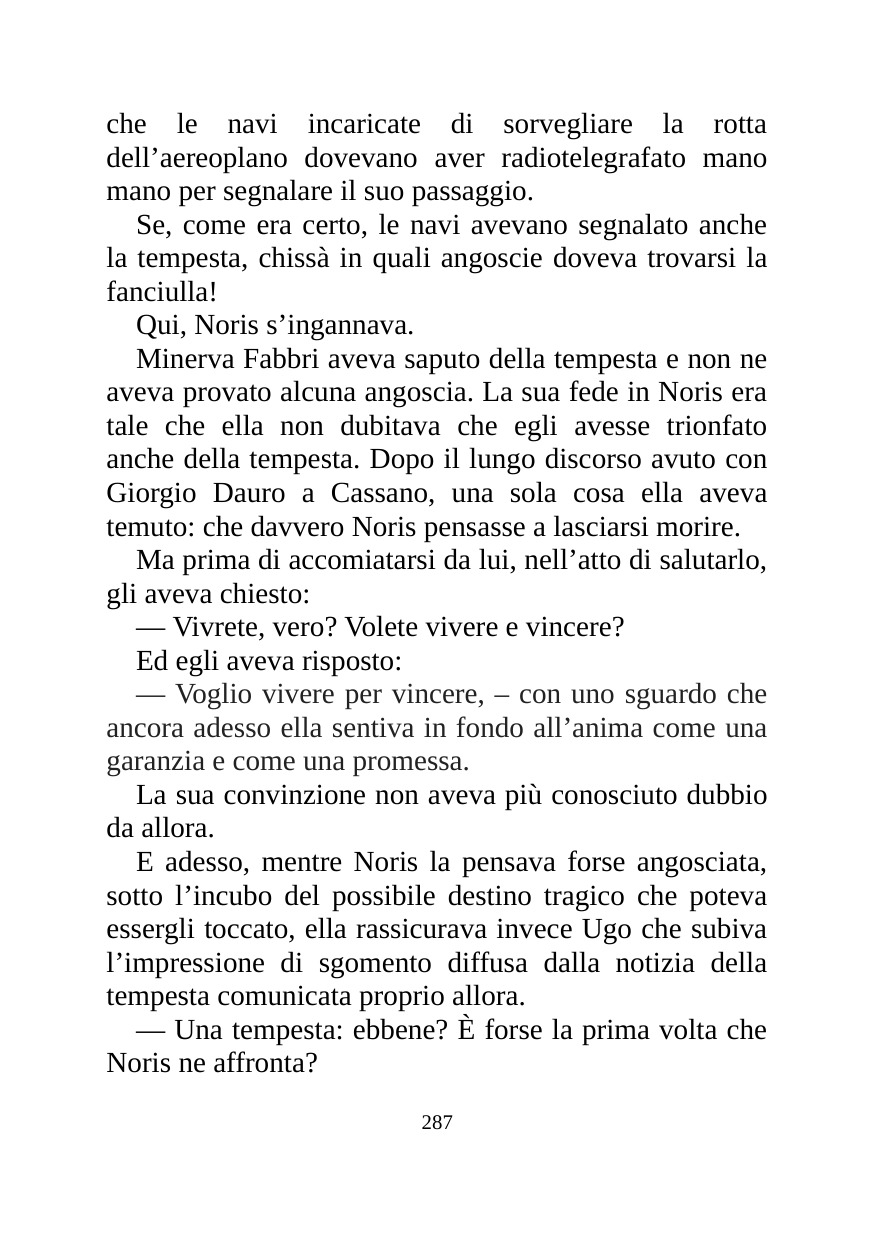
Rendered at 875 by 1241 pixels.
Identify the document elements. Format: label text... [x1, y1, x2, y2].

text E adesso, mentre Noris la pensava forse angosciata, sotto l’incubo del possibile destino tragico che poteva essergli toccato, ella rassicurava invece Ugo che subiva l’impressione di sgomento diffusa dalla notizia della tempesta comunicata proprio allora. [106, 844, 768, 1012]
text Minerva Fabbri aveva saputo della tempesta e non ne aveva provato alcuna angoscia. La sua fede in Noris era tale che ella non dubitava che egli avesse trionfato anche della tempesta. Dopo il lungo discorso avuto con Giorgio Dauro a Cassano, una sola cosa ella aveva temuto: che davvero Noris pensasse a lasciarsi morire. [106, 341, 768, 542]
text Ed egli aveva risposto: [106, 643, 768, 676]
text Qui, Noris s’ingannava. [106, 307, 768, 341]
text — Vivrete, vero? Volete vivere e vincere? [106, 609, 768, 643]
text che le navi incaricate di sorvegliare la rotta dell’aereoplano dovevano aver radiotelegrafato mano mano per segnalare il suo passaggio. [106, 106, 768, 207]
text Se, come era certo, le navi avevano segnalato anche la tempesta, chissà in quali angoscie doveva trovarsi la fanciulla! [106, 207, 768, 307]
text Ma prima di accomiatarsi da lui, nell’atto di salutarlo, gli aveva chiesto: [106, 542, 768, 609]
text La sua convinzione non aveva più conosciuto dubbio da allora. [106, 777, 768, 844]
text — Voglio vivere per vincere, – con uno sguardo che ancora adesso ella sentiva in fondo all’anima come una garanzia e come una promessa. [106, 676, 768, 777]
text — Una tempesta: ebbene? È forse la prima volta che Noris ne affronta? [106, 1012, 768, 1079]
